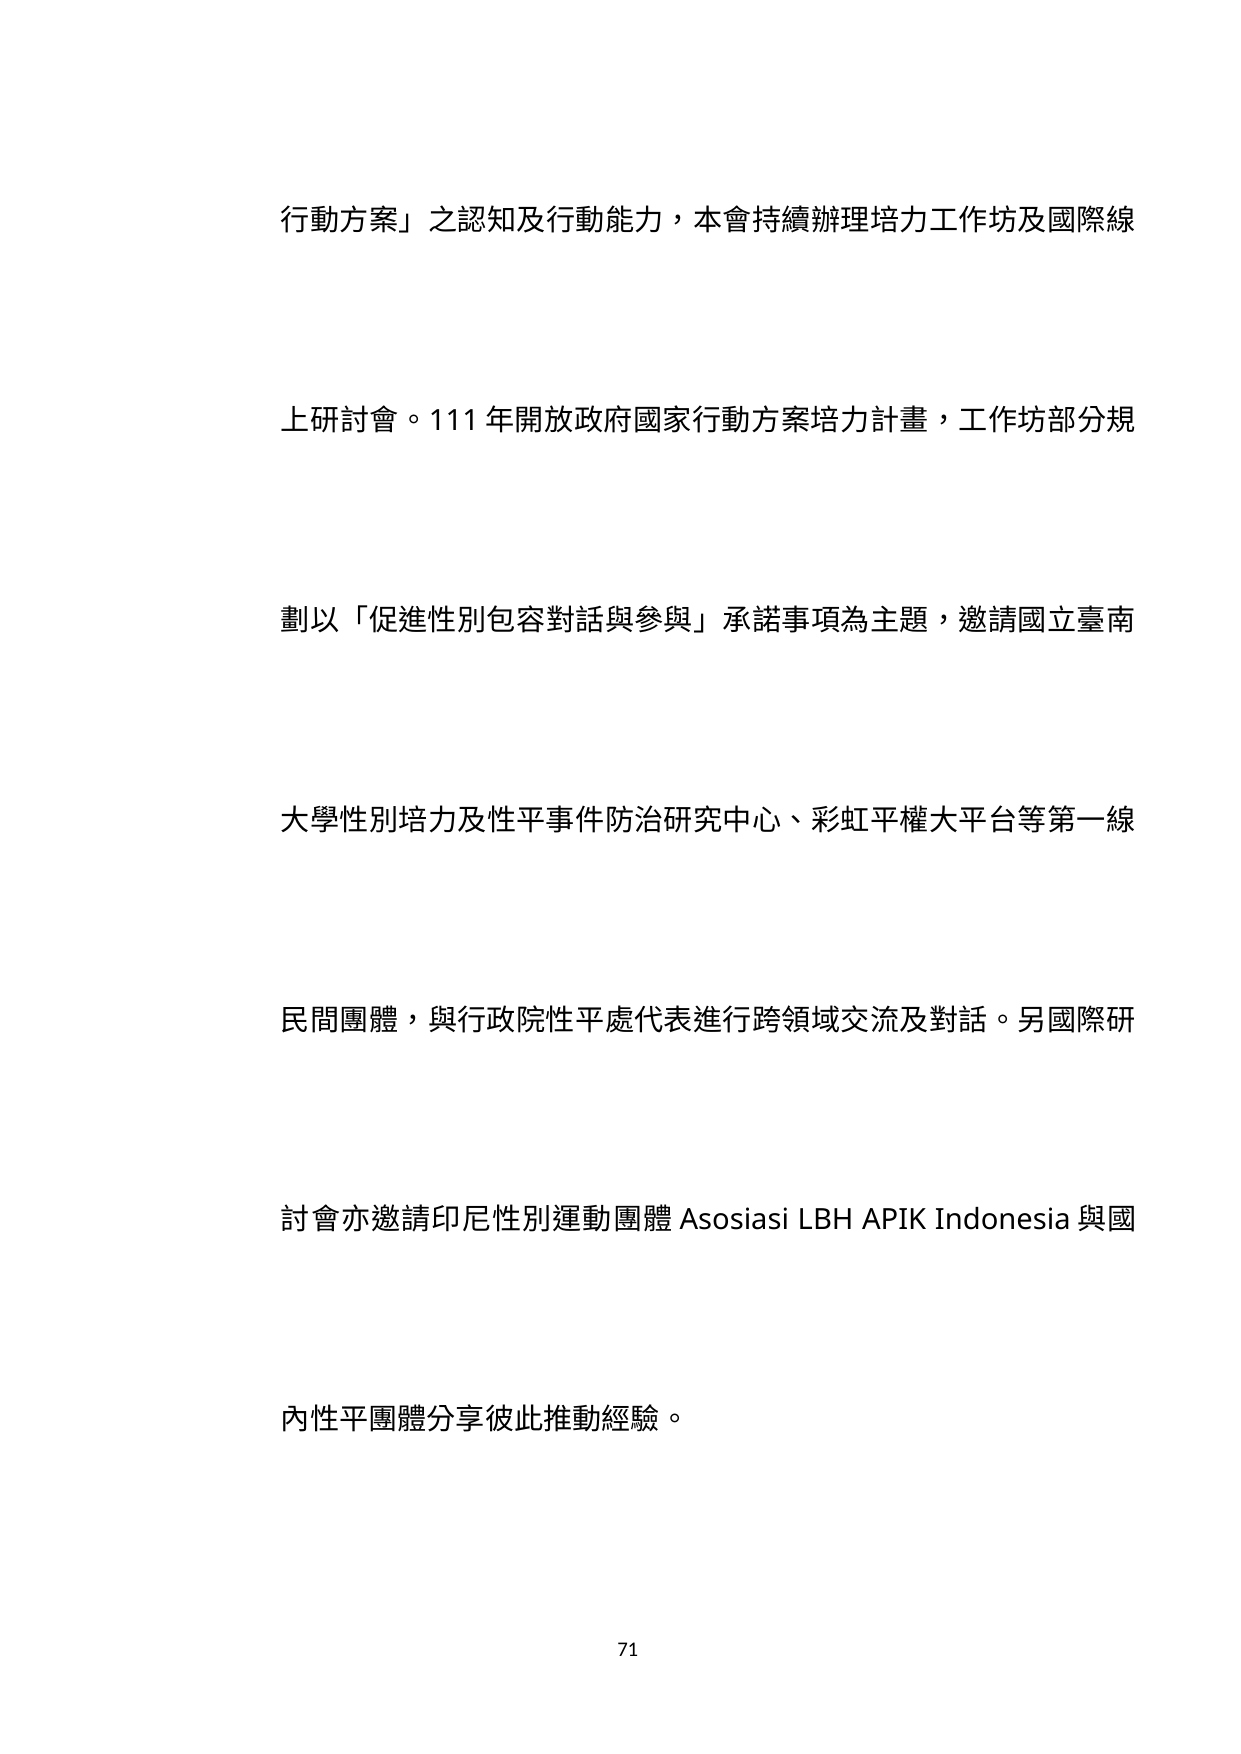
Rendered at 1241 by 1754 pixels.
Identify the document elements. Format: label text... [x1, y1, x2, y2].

list 行動方案」之認知及行動能力，本會持續辦理培力工作坊及國際線上研討會。111年開放政府國家行動方案培力計畫，工作坊部分規劃以「促進性別包容對話與參與」承諾事項為主題，邀請國立臺南大學性別培力及性平事件防治研究中心、彩虹平權大平台等第一線民間團體，與行政院性平處代表進行跨領域交流及對話。另國際研討會亦邀請印尼性別運動團體Asosiasi LBH APIK Indonesia與國內性平團體分享彼此推動經驗。 [281, 118, 1137, 1517]
